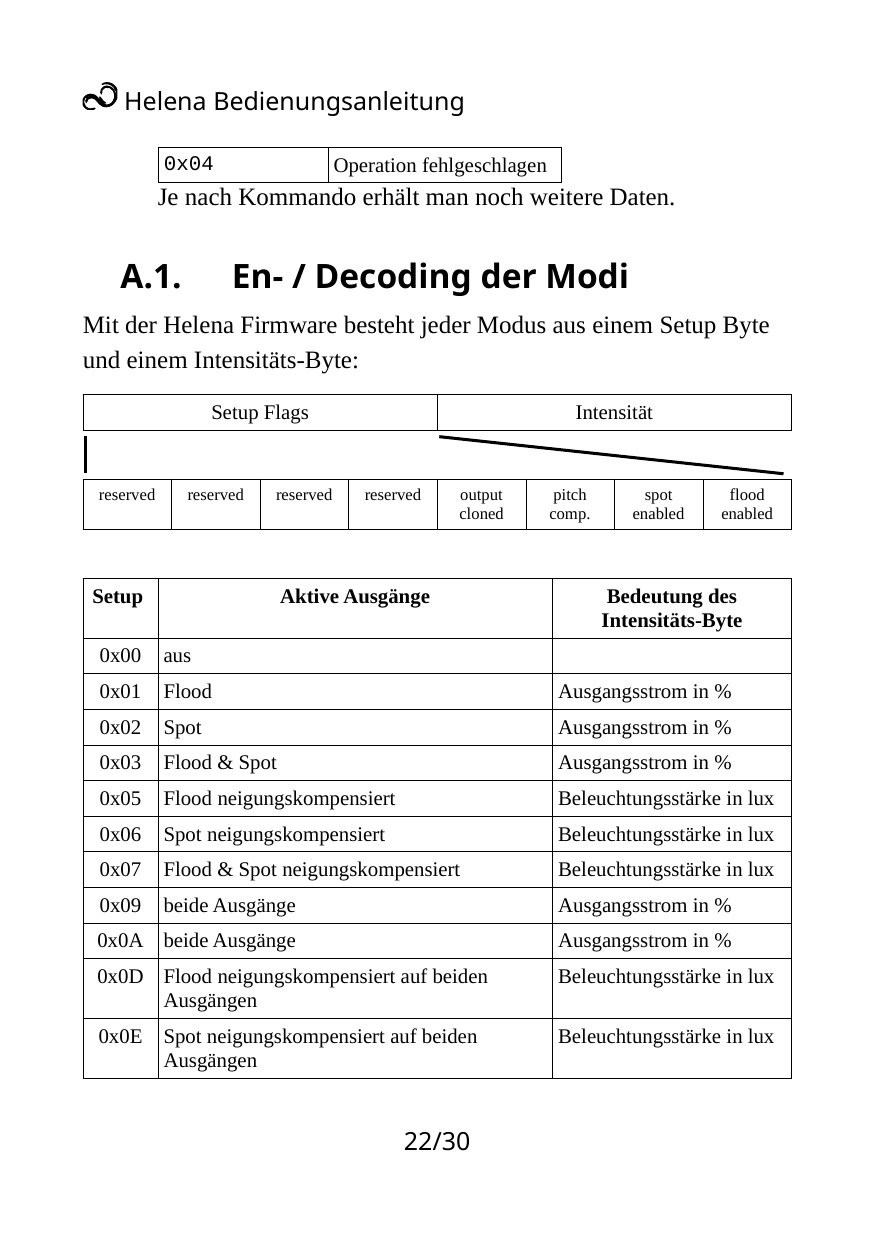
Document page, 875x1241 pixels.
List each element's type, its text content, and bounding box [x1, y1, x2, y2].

table_cell 0x05 [84, 781, 158, 816]
table_cell 0x0E [84, 1019, 158, 1078]
table_cell Ausgangsstrom in % [553, 888, 791, 923]
table_cell beide Ausgänge [159, 888, 552, 923]
table_cell Spot neigungskompensiert [159, 817, 552, 851]
table_cell Operation fehlgeschlagen [329, 148, 561, 182]
table_header output cloned [438, 480, 526, 529]
table_cell Beleuchtungsstärke in lux [553, 959, 791, 1018]
table_header Intensität [438, 395, 791, 430]
table_cell 0x02 [84, 710, 158, 744]
table_header reserved [84, 480, 171, 529]
table_cell 0x0A [84, 924, 158, 958]
table_cell 0x03 [84, 746, 158, 780]
text Mit der Helena Firmware besteht jeder Modus aus einem Setup Byte und einem Intensitäts-Byte: [83, 311, 791, 374]
table_cell 0x01 [84, 674, 158, 709]
table_cell Flood & Spot neigungskompensiert [159, 852, 552, 887]
table_header reserved [349, 480, 437, 529]
list Je nach Kommando erhält man noch weitere Daten. [83, 182, 791, 211]
table_header Setup Flags [84, 395, 437, 430]
table_cell Flood & Spot [159, 746, 552, 780]
table_cell Flood neigungskompensiert auf beiden Ausgängen [159, 959, 552, 1018]
table_cell 0x0D [84, 959, 158, 1018]
table_cell Flood [159, 674, 552, 709]
table_cell Ausgangsstrom in % [553, 674, 791, 709]
table_cell Spot neigungskompensiert auf beiden Ausgängen [159, 1019, 552, 1078]
table_header Aktive Ausgänge [159, 579, 552, 638]
table_cell Spot [159, 710, 552, 744]
table_cell Beleuchtungsstärke in lux [553, 1019, 791, 1078]
table_cell 0x07 [84, 852, 158, 887]
table_cell aus [159, 639, 552, 673]
table_cell Ausgangsstrom in % [553, 746, 791, 780]
table_cell Beleuchtungsstärke in lux [553, 817, 791, 851]
table_cell [553, 639, 791, 673]
table_header spot enabled [615, 480, 703, 529]
table_cell Beleuchtungsstärke in lux [553, 781, 791, 816]
table_header pitch comp. [527, 480, 614, 529]
table_cell Flood neigungskompensiert [159, 781, 552, 816]
table_cell Ausgangsstrom in % [553, 924, 791, 958]
table_cell 0x06 [84, 817, 158, 851]
subtitle En- / Decoding der Modi [120, 252, 791, 298]
table_cell 0x00 [84, 639, 158, 673]
table_cell 0x04 [159, 148, 328, 182]
table_header Setup [84, 579, 158, 638]
table_cell Beleuchtungsstärke in lux [553, 852, 791, 887]
table_cell Ausgangsstrom in % [553, 710, 791, 744]
table_header reserved [261, 480, 348, 529]
table_cell beide Ausgänge [159, 924, 552, 958]
table_header Bedeutung des Intensitäts-Byte [553, 579, 791, 638]
table_cell 0x09 [84, 888, 158, 923]
table_header flood enabled [704, 480, 791, 529]
table_header reserved [172, 480, 260, 529]
